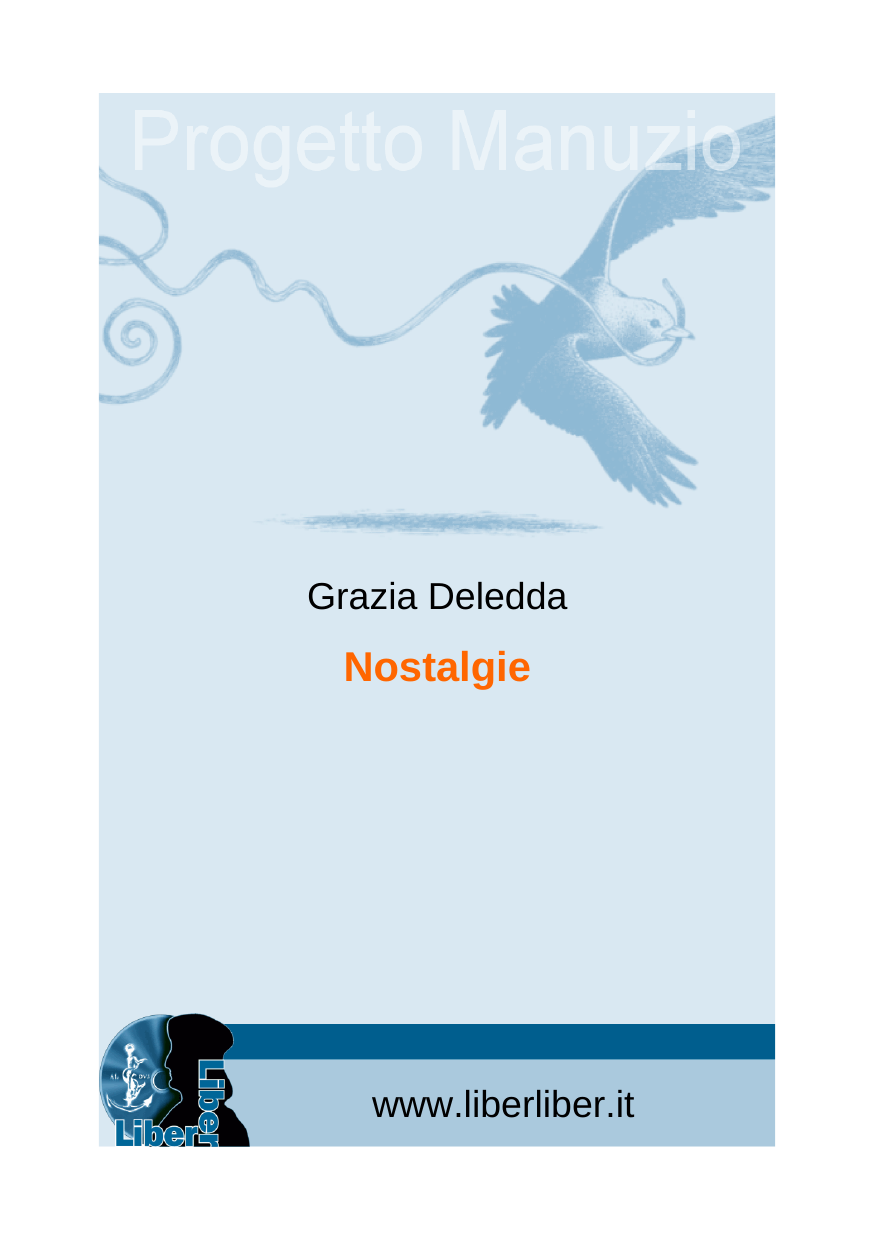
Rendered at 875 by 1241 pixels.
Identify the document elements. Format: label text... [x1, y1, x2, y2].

text Grazia Deledda [94, 92, 779, 1149]
picture [98, 93, 775, 1147]
picture [159, 1139, 170, 1147]
text www.liberliber.it [327, 1082, 679, 1125]
